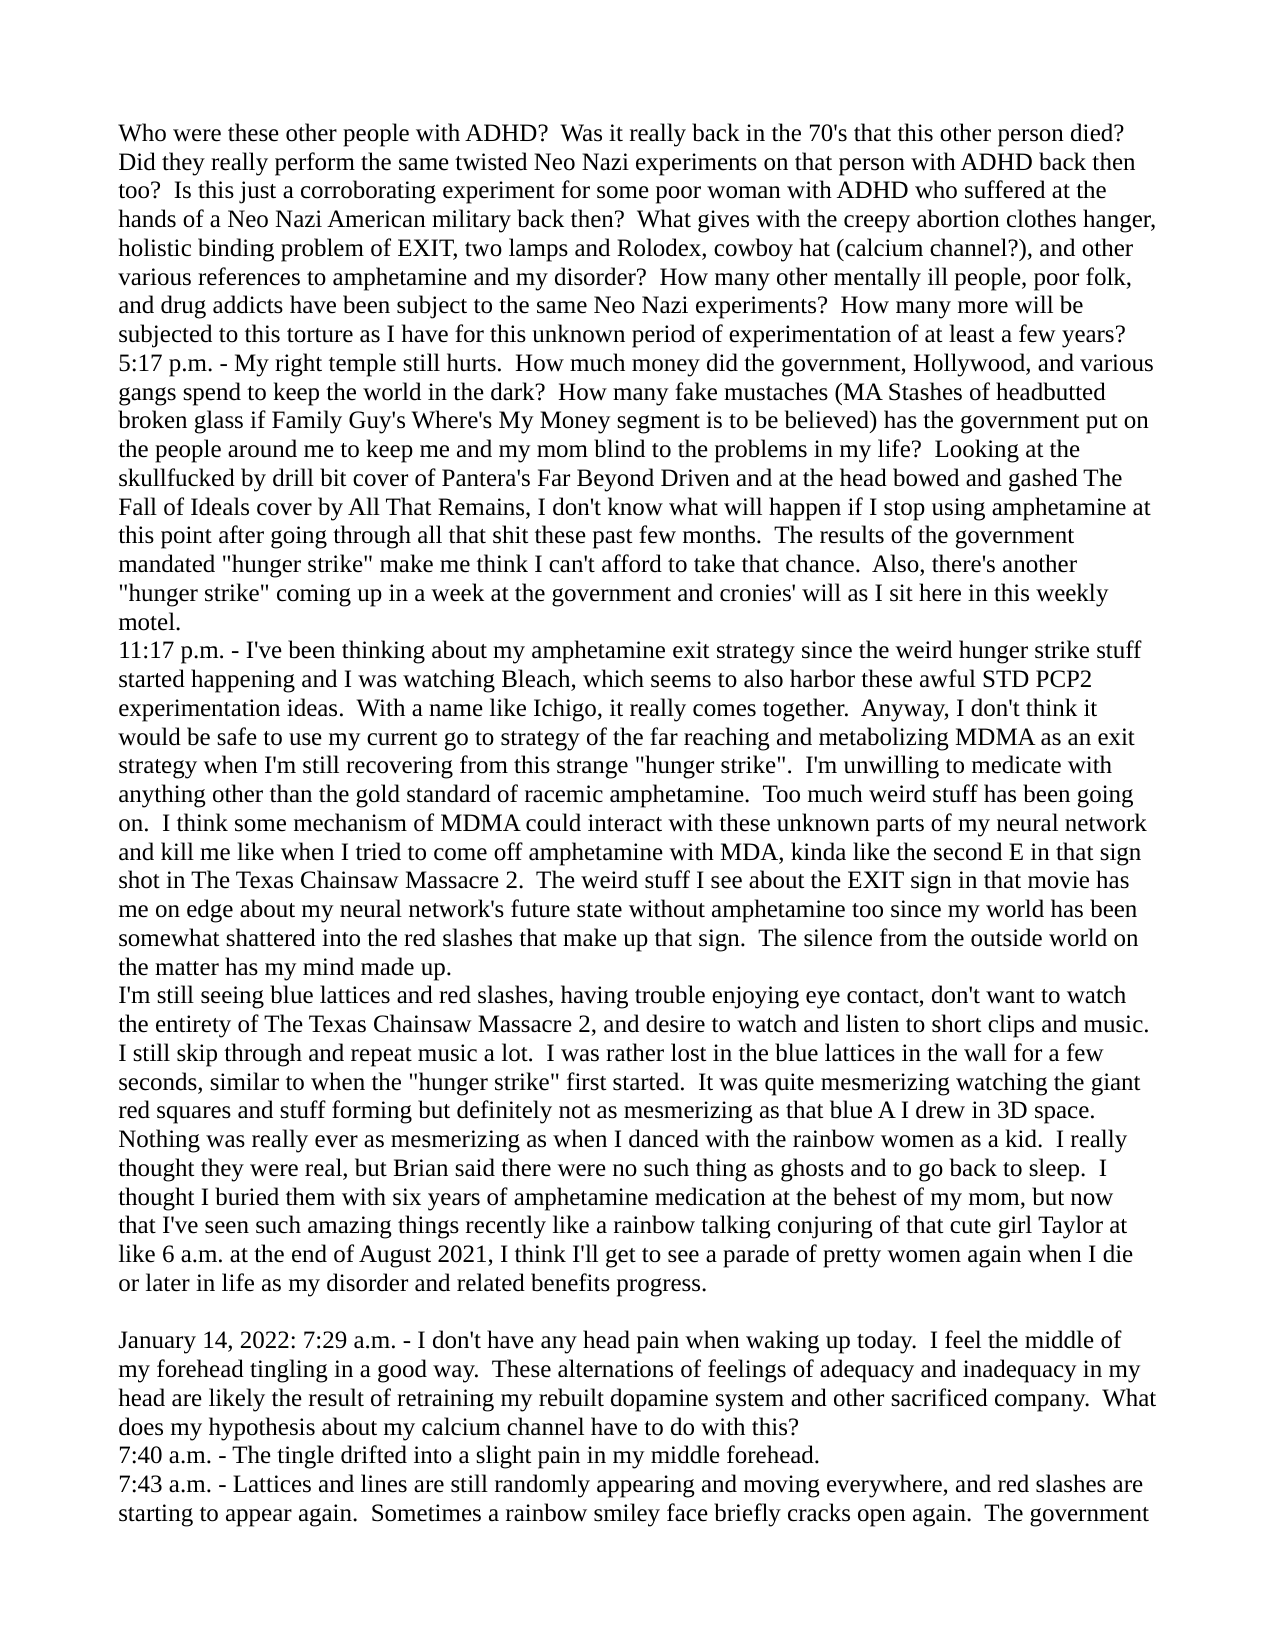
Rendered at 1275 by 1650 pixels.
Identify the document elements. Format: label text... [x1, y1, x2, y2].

text 5:17 p.m. - My right temple still hurts. How much money did the government, Hollywood, and various gangs spend to keep the world in the dark? How many fake mustaches (MA Stashes of headbutted broken glass if Family Guy's Where's My Money segment is to be believed) has the government put on the people around me to keep me and my mom blind to the problems in my life? Looking at the skullfucked by drill bit cover of Pantera's Far Beyond Driven and at the head bowed and gashed The Fall of Ideals cover by All That Remains, I don't know what will happen if I stop using amphetamine at this point after going through all that shit these past few months. The results of the government mandated "hunger strike" make me think I can't afford to take that chance. Also, there's another "hunger strike" coming up in a week at the government and cronies' will as I sit here in this weekly motel. [118, 348, 1157, 636]
text Who were these other people with ADHD? Was it really back in the 70's that this other person died? Did they really perform the same twisted Neo Nazi experiments on that person with ADHD back then too? Is this just a corroborating experiment for some poor woman with ADHD who suffered at the hands of a Neo Nazi American military back then? What gives with the creepy abortion clothes hanger, holistic binding problem of EXIT, two lamps and Rolodex, cowboy hat (calcium channel?), and other various references to amphetamine and my disorder? How many other mentally ill people, poor folk, and drug addicts have been subject to the same Neo Nazi experiments? How many more will be subjected to this torture as I have for this unknown period of experimentation of at least a few years? [118, 118, 1157, 348]
text January 14, 2022: 7:29 a.m. - I don't have any head pain when waking up today. I feel the middle of my forehead tingling in a good way. These alternations of feelings of adequacy and inadequacy in my head are likely the result of retraining my rebuilt dopamine system and other sacrificed company. What does my hypothesis about my calcium channel have to do with this? [118, 1326, 1157, 1441]
text 7:40 a.m. - The tingle drifted into a slight pain in my middle forehead. [118, 1441, 1157, 1469]
text 11:17 p.m. - I've been thinking about my amphetamine exit strategy since the weird hunger strike stuff started happening and I was watching Bleach, which seems to also harbor these awful STD PCP2 experimentation ideas. With a name like Ichigo, it really comes together. Anyway, I don't think it would be safe to use my current go to strategy of the far reaching and metabolizing MDMA as an exit strategy when I'm still recovering from this strange "hunger strike". I'm unwilling to medicate with anything other than the gold standard of racemic amphetamine. Too much weird stuff has been going on. I think some mechanism of MDMA could interact with these unknown parts of my neural network and kill me like when I tried to come off amphetamine with MDA, kinda like the second E in that sign shot in The Texas Chainsaw Massacre 2. The weird stuff I see about the EXIT sign in that movie has me on edge about my neural network's future state without amphetamine too since my world has been somewhat shattered into the red slashes that make up that sign. The silence from the outside world on the matter has my mind made up. [118, 636, 1157, 981]
text I'm still seeing blue lattices and red slashes, having trouble enjoying eye contact, don't want to watch the entirety of The Texas Chainsaw Massacre 2, and desire to watch and listen to short clips and music. I still skip through and repeat music a lot. I was rather lost in the blue lattices in the wall for a few seconds, similar to when the "hunger strike" first started. It was quite mesmerizing watching the giant red squares and stuff forming but definitely not as mesmerizing as that blue A I drew in 3D space. Nothing was really ever as mesmerizing as when I danced with the rainbow women as a kid. I really thought they were real, but Brian said there were no such thing as ghosts and to go back to sleep. I thought I buried them with six years of amphetamine medication at the behest of my mom, but now that I've seen such amazing things recently like a rainbow talking conjuring of that cute girl Taylor at like 6 a.m. at the end of August 2021, I think I'll get to see a parade of pretty women again when I die or later in life as my disorder and related benefits progress. [118, 981, 1157, 1297]
text 7:43 a.m. - Lattices and lines are still randomly appearing and moving everywhere, and red slashes are starting to appear again. Sometimes a rainbow smiley face briefly cracks open again. The government [118, 1469, 1157, 1527]
